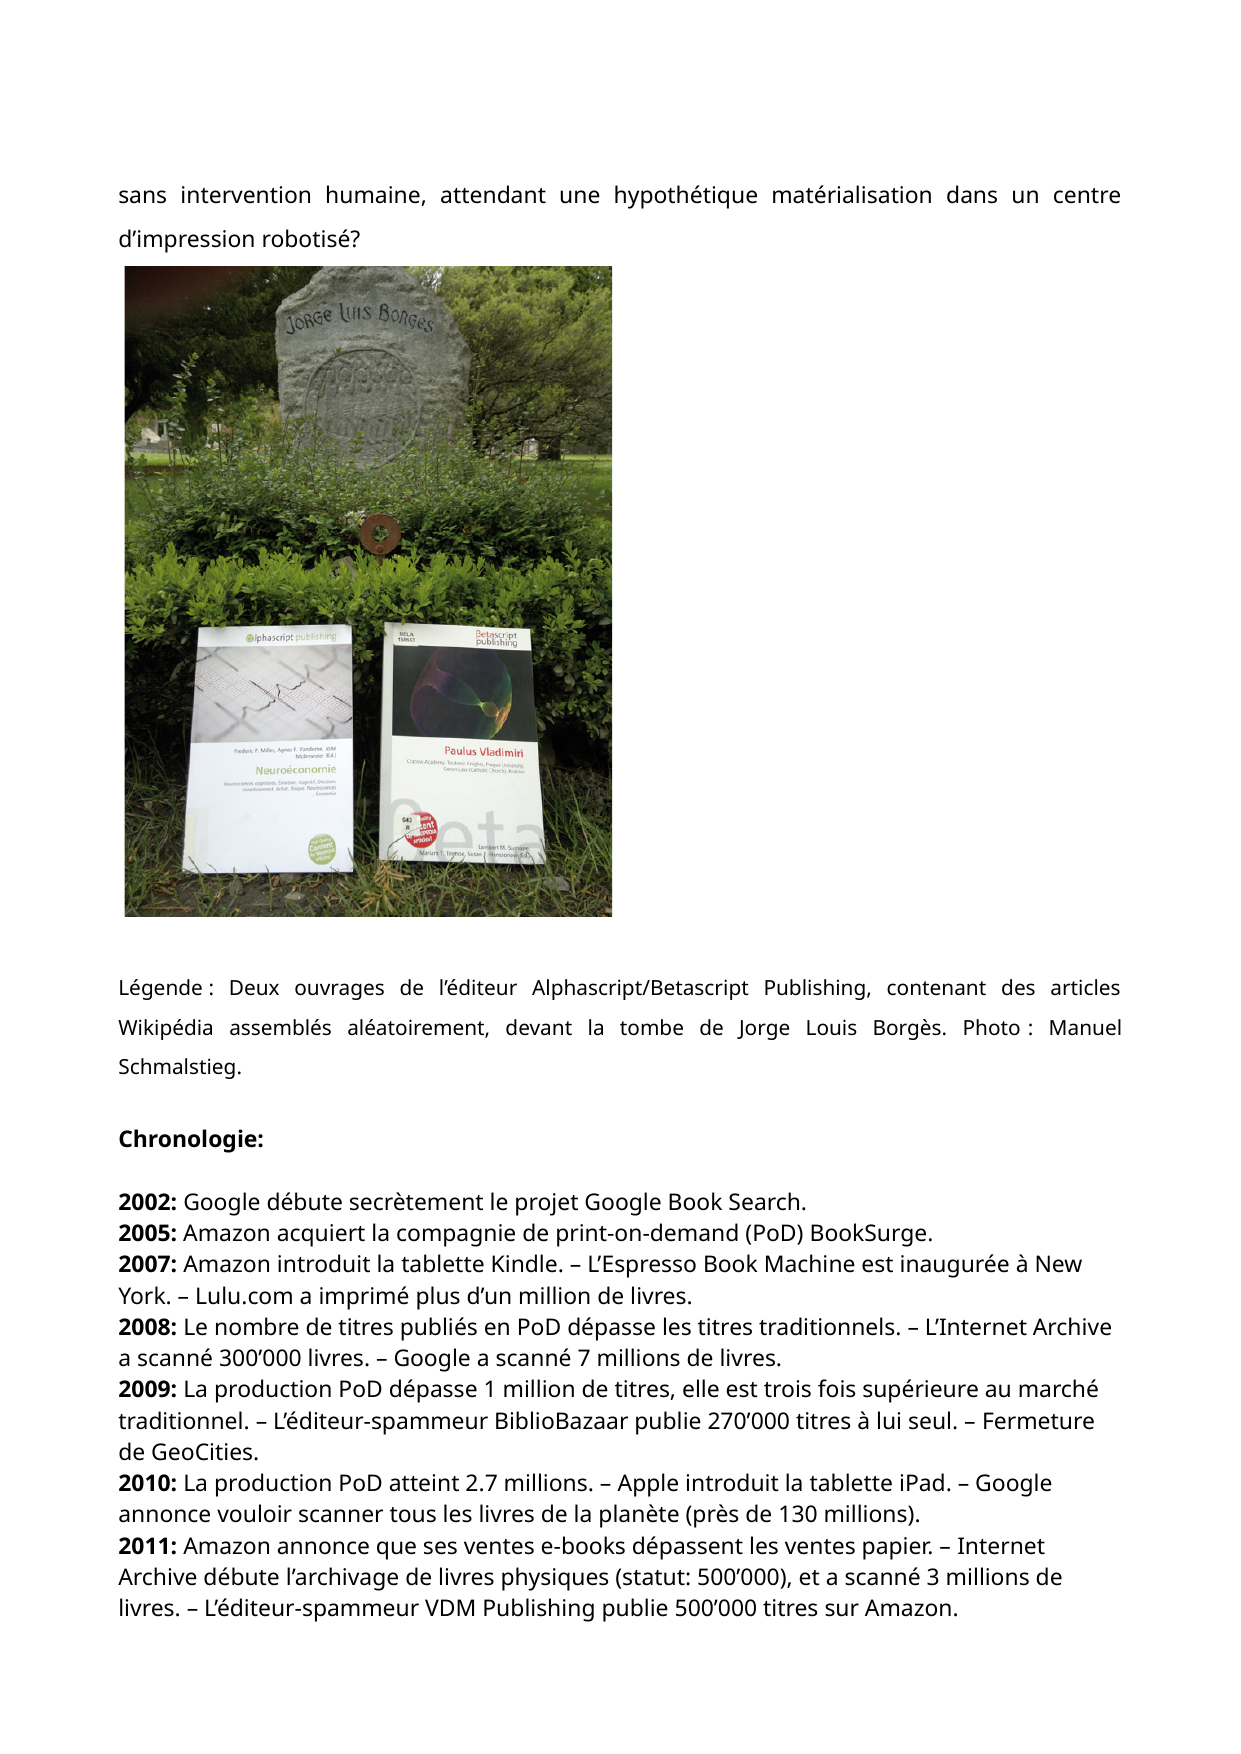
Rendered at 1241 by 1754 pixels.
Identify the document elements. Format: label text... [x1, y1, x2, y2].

text 2009: La production PoD dépasse 1 million de titres, elle est trois fois supérieure au marché traditionnel. – L’éditeur-spammeur BiblioBazaar publie 270’000 titres à lui seul. – Fermeture de GeoCities. [118, 1373, 1122, 1467]
text 2007: Amazon introduit la tablette Kindle. – L’Espresso Book Machine est inaugurée à New York. – Lulu.com a imprimé plus d’un million de livres. [118, 1248, 1122, 1311]
text sans intervention humaine, attendant une hypothétique matérialisation dans un centre d’impression robotisé? [118, 179, 1122, 254]
text 2010: La production PoD atteint 2.7 millions. – Apple introduit la tablette iPad. – Google annonce vouloir scanner tous les livres de la planète (près de 130 millions). [118, 1467, 1122, 1530]
text 2005: Amazon acquiert la compagnie de print-on-demand (PoD) BookSurge. [118, 1217, 1122, 1248]
text 2011: Amazon annonce que ses ventes e-books dépassent les ventes papier. – Internet Archive débute l’archivage de livres physiques (statut: 500’000), et a scanné 3 millions de livres. – L’éditeur-spammeur VDM Publishing publie 500’000 titres sur Amazon. [118, 1530, 1122, 1623]
picture [124, 266, 613, 917]
text 2008: Le nombre de titres publiés en PoD dépasse les titres traditionnels. – L’Internet Archive a scanné 300’000 livres. – Google a scanné 7 millions de livres. [118, 1311, 1122, 1373]
text Légende : Deux ouvrages de l’éditeur Alphascript/Betascript Publishing, contenant des articles Wikipédia assemblés aléatoirement, devant la tombe de Jorge Louis Borgès. Photo : Manuel Schmalstieg. [118, 973, 1122, 1081]
text Chronologie: [118, 1123, 1122, 1155]
text 2002: Google débute secrètement le projet Google Book Search. [118, 1186, 1122, 1217]
